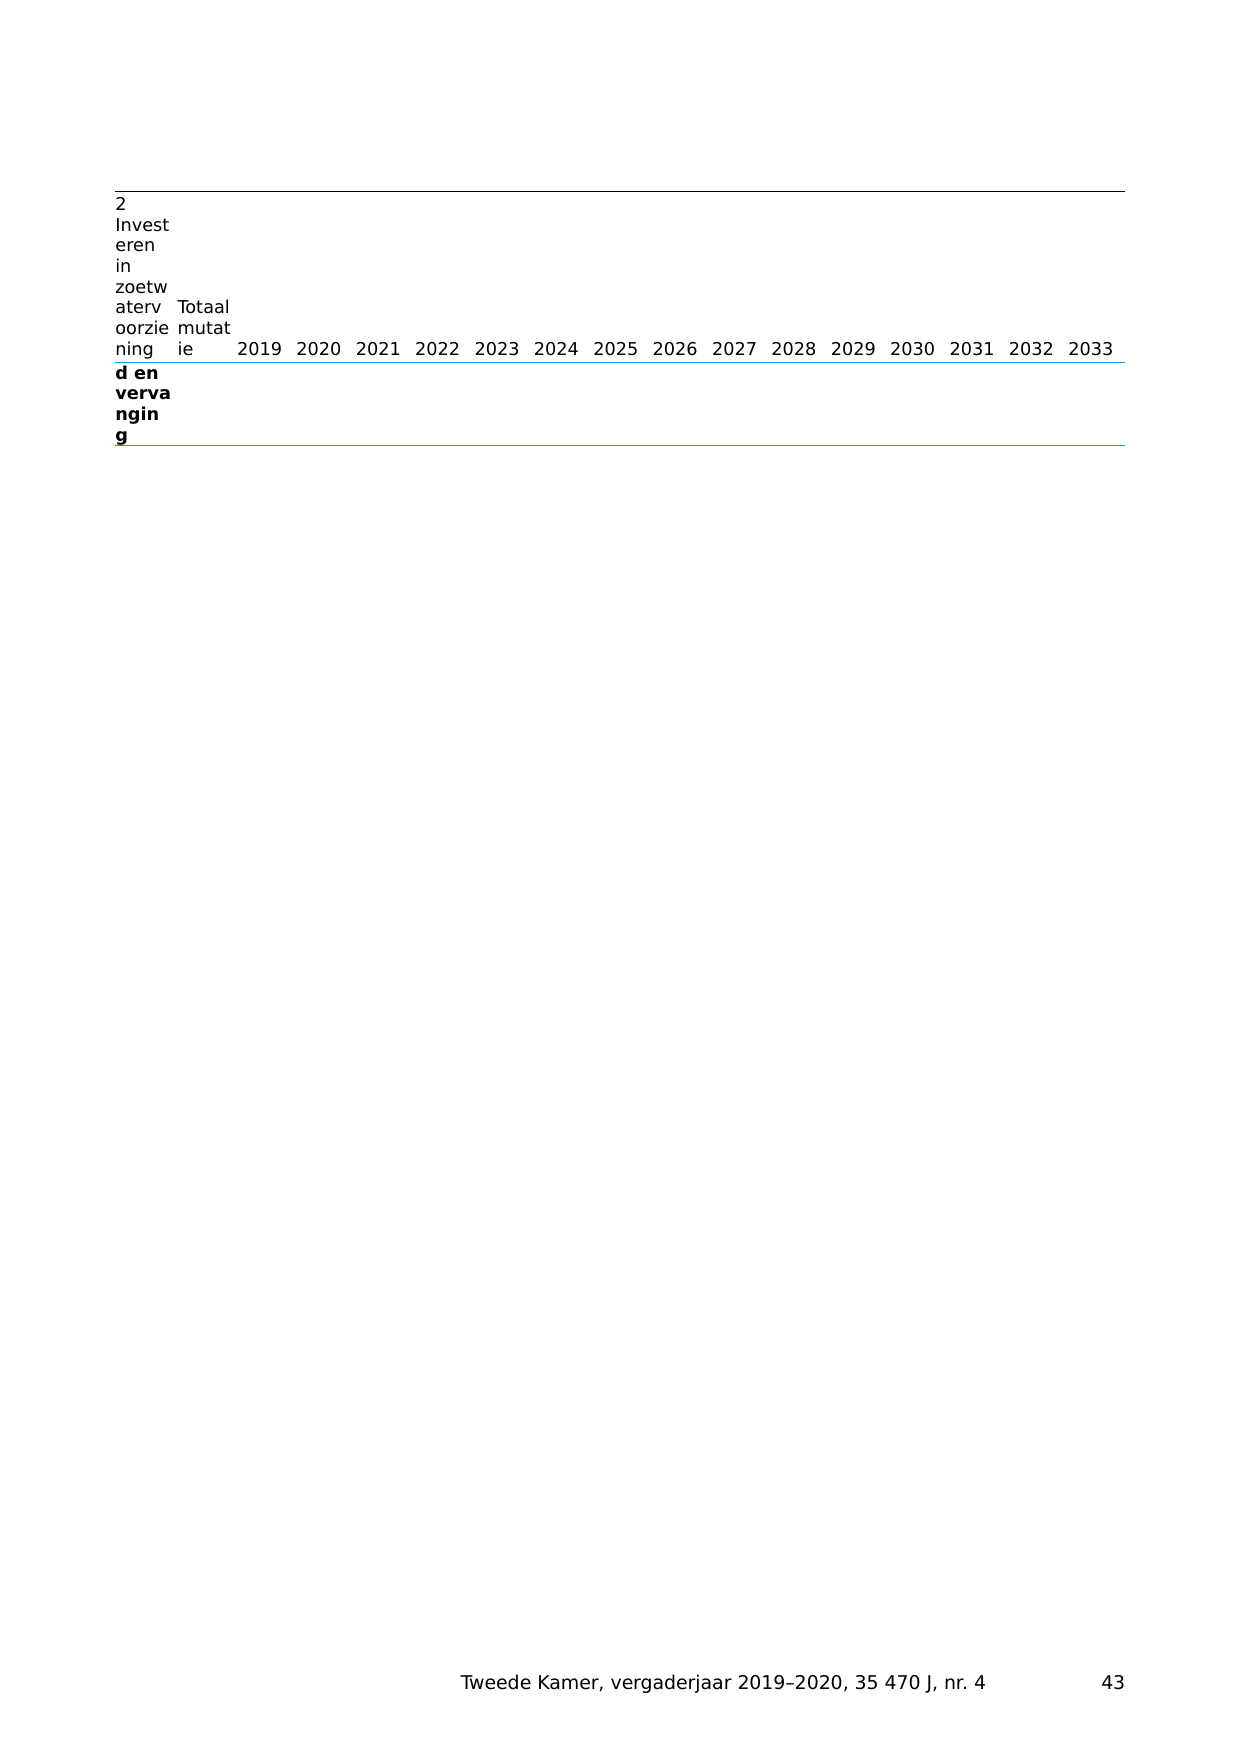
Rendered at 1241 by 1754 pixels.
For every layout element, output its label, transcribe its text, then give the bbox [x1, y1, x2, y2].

table_cell d en vervanging [115, 363, 174, 445]
table_header 2020 [293, 192, 353, 362]
table_header 2030 [887, 192, 946, 362]
table_cell [946, 363, 1006, 445]
table_header 2025 [590, 192, 649, 362]
table_cell [709, 363, 768, 445]
table_header 2026 [650, 192, 709, 362]
table_header 2028 [768, 192, 828, 362]
table_header 2022 [412, 192, 471, 362]
table_cell [175, 363, 234, 445]
table_cell [234, 363, 293, 445]
table_header Totaal mutatie [175, 192, 234, 362]
table_cell [1065, 363, 1125, 445]
table_header 2024 [531, 192, 590, 362]
table_header 2019 [234, 192, 293, 362]
table_header 2031 [946, 192, 1006, 362]
table_header 2023 [471, 192, 531, 362]
table_header 2027 [709, 192, 768, 362]
table_cell [887, 363, 946, 445]
table_header 2 Investeren in zoetwatervoorziening [115, 192, 174, 362]
table_header 2021 [353, 192, 412, 362]
table_cell [293, 363, 353, 445]
table_cell [650, 363, 709, 445]
table_cell [471, 363, 531, 445]
table_cell [353, 363, 412, 445]
table_cell [412, 363, 471, 445]
table_header 2033 [1065, 192, 1125, 362]
table_cell [531, 363, 590, 445]
table_header 2032 [1006, 192, 1065, 362]
table_header 2029 [828, 192, 887, 362]
table_cell [1006, 363, 1065, 445]
table_cell [828, 363, 887, 445]
table_cell [590, 363, 649, 445]
table_cell [768, 363, 828, 445]
